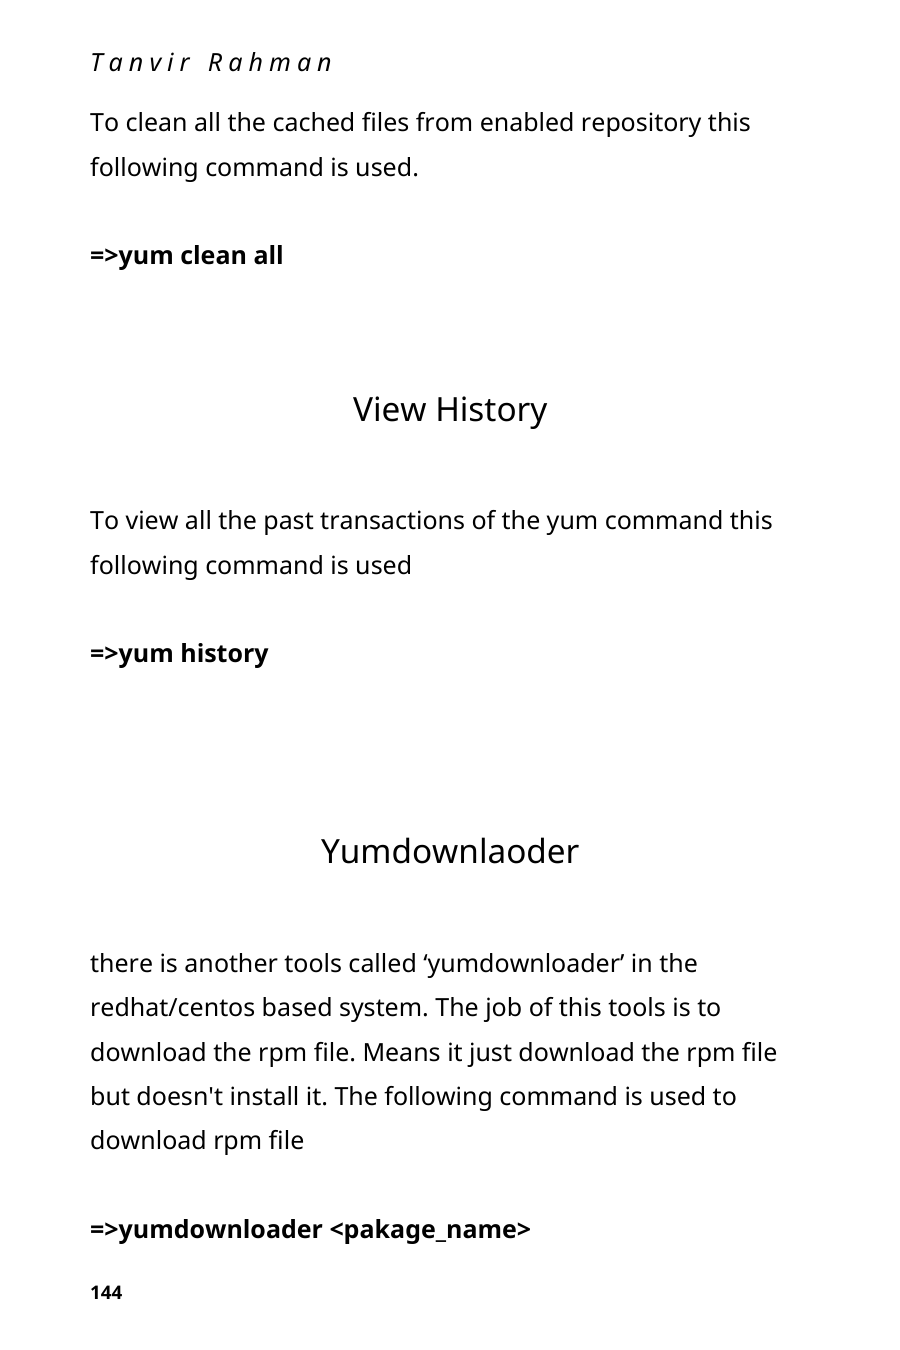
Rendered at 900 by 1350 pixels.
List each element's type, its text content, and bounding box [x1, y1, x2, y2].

text Yumdownlaoder [90, 828, 810, 873]
text View History [90, 385, 810, 431]
text there is another tools called ‘yumdownloader’ in the redhat/centos based system. The job of this tools is to download the rpm file. Means it just download the rpm file but doesn't install it. The following command is used to download rpm file [90, 946, 810, 1157]
text =>yum clean all [90, 238, 810, 272]
text To clean all the cached files from enabled repository this following command is used. [90, 105, 810, 183]
text To view all the past transactions of the yum command this following command is used [90, 503, 810, 582]
text =>yumdownloader <pakage_name> [90, 1211, 810, 1245]
text =>yum history [90, 636, 810, 670]
